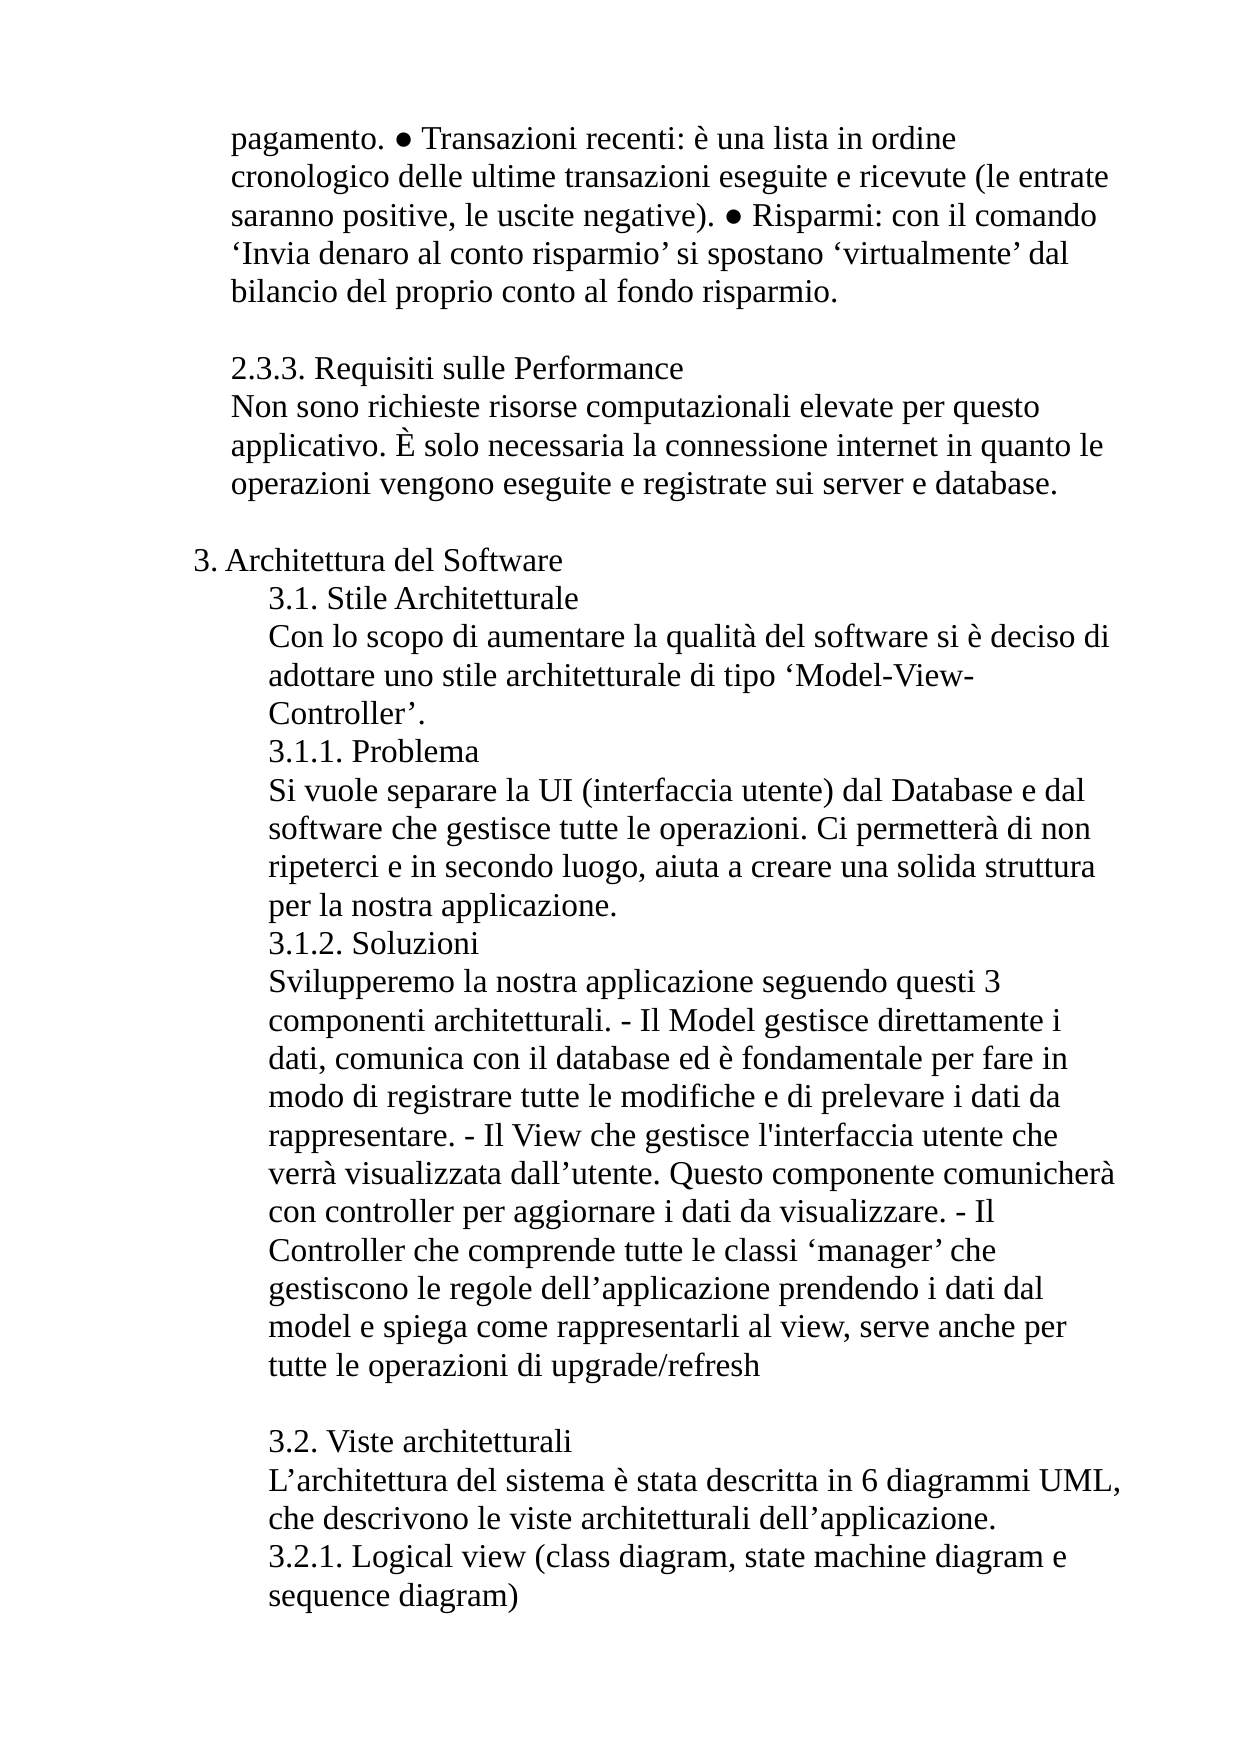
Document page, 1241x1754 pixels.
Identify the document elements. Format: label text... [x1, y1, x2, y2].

list Si vuole separare la UI (interfaccia utente) dal Database e dal software che gestisce tutte le operazioni. Ci permetterà di non ripeterci e in secondo luogo, aiuta a creare una solida struttura per la nostra applicazione. [231, 770, 1122, 923]
list 3. Architettura del Software [156, 540, 1122, 578]
list Con lo scopo di aumentare la qualità del software si è deciso di adottare uno stile architetturale di tipo ‘Model-View-Controller’. [231, 616, 1122, 731]
list 3.2. Viste architetturali [231, 1421, 1122, 1460]
list 3.1.2. Soluzioni [231, 923, 1122, 961]
list 3.2.1. Logical view (class diagram, state machine diagram e sequence diagram) [231, 1536, 1122, 1613]
list 2.3.3. Requisiti sulle Performance [193, 348, 1122, 386]
list Svilupperemo la nostra applicazione seguendo questi 3 componenti architetturali. - Il Model gestisce direttamente i dati, comunica con il database ed è fondamentale per fare in modo di registrare tutte le modifiche e di prelevare i dati da rappresentare. - Il View che gestisce l'interfaccia utente che verrà visualizzata dall’utente. Questo componente comunicherà con controller per aggiornare i dati da visualizzare. - Il Controller che comprende tutte le classi ‘manager’ che gestiscono le regole dell’applicazione prendendo i dati dal model e spiega come rappresentarli al view, serve anche per tutte le operazioni di upgrade/refresh [231, 961, 1122, 1383]
list Non sono richieste risorse computazionali elevate per questo applicativo. È solo necessaria la connessione internet in quanto le operazioni vengono eseguite e registrate sui server e database. [193, 386, 1122, 501]
list pagamento. ● Transazioni recenti: è una lista in ordine cronologico delle ultime transazioni eseguite e ricevute (le entrate saranno positive, le uscite negative). ● Risparmi: con il comando ‘Invia denaro al conto risparmio’ si spostano ‘virtualmente’ dal bilancio del proprio conto al fondo risparmio. [193, 118, 1122, 310]
list 3.1.1. Problema [231, 731, 1122, 770]
list L’architettura del sistema è stata descritta in 6 diagrammi UML, che descrivono le viste architetturali dell’applicazione. [231, 1460, 1122, 1536]
list 3.1. Stile Architetturale [231, 578, 1122, 616]
